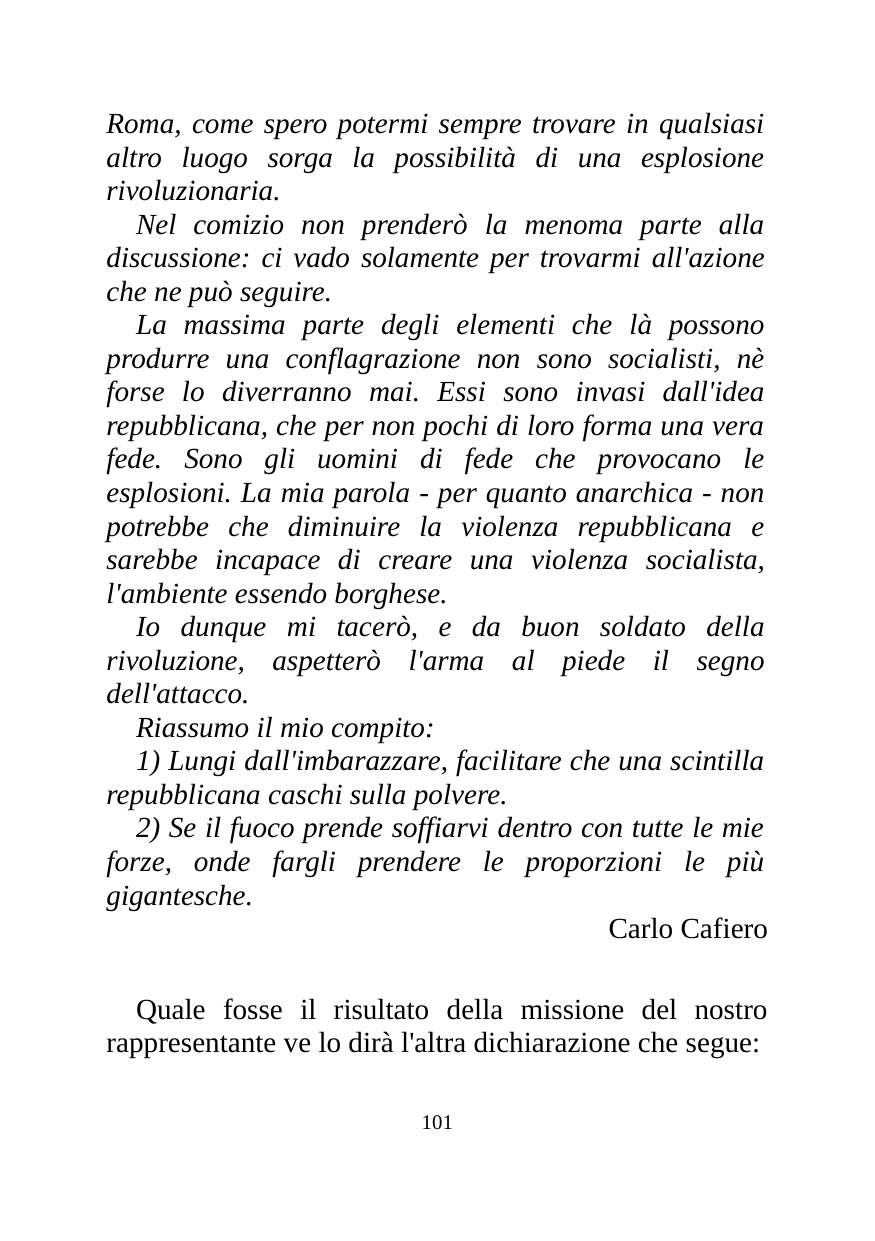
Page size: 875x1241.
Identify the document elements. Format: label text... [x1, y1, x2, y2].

text 1) Lungi dall'imbarazzare, facilitare che una scintilla repubblicana caschi sulla polvere. [106, 743, 768, 811]
text Quale fosse il risultato della missione del nostro rappresentante ve lo dirà l'altra dichiarazione che segue: [106, 992, 768, 1059]
text Riassumo il mio compito: [106, 710, 768, 743]
text Nel comizio non prenderò la menoma parte alla discussione: ci vado solamente per trovarmi all'azione che ne può seguire. [106, 207, 768, 307]
text 2) Se il fuoco prende soffiarvi dentro con tutte le mie forze, onde fargli prendere le proporzioni le più gigantesche. [106, 811, 768, 911]
text Io dunque mi tacerò, e da buon soldato della rivoluzione, aspetterò l'arma al piede il segno dell'attacco. [106, 609, 768, 710]
text Roma, come spero potermi sempre trovare in qualsiasi altro luogo sorga la possibilità di una esplosione rivoluzionaria. [106, 106, 768, 207]
text La massima parte degli elementi che là possono produrre una conflagrazione non sono socialisti, nè forse lo diverranno mai. Essi sono invasi dall'idea repubblicana, che per non pochi di loro forma una vera fede. Sono gli uomini di fede che provocano le esplosioni. La mia parola - per quanto anarchica - non potrebbe che diminuire la violenza repubblicana e sarebbe incapace di creare una violenza socialista, l'ambiente essendo borghese. [106, 307, 768, 609]
text Carlo Cafiero [106, 911, 768, 945]
